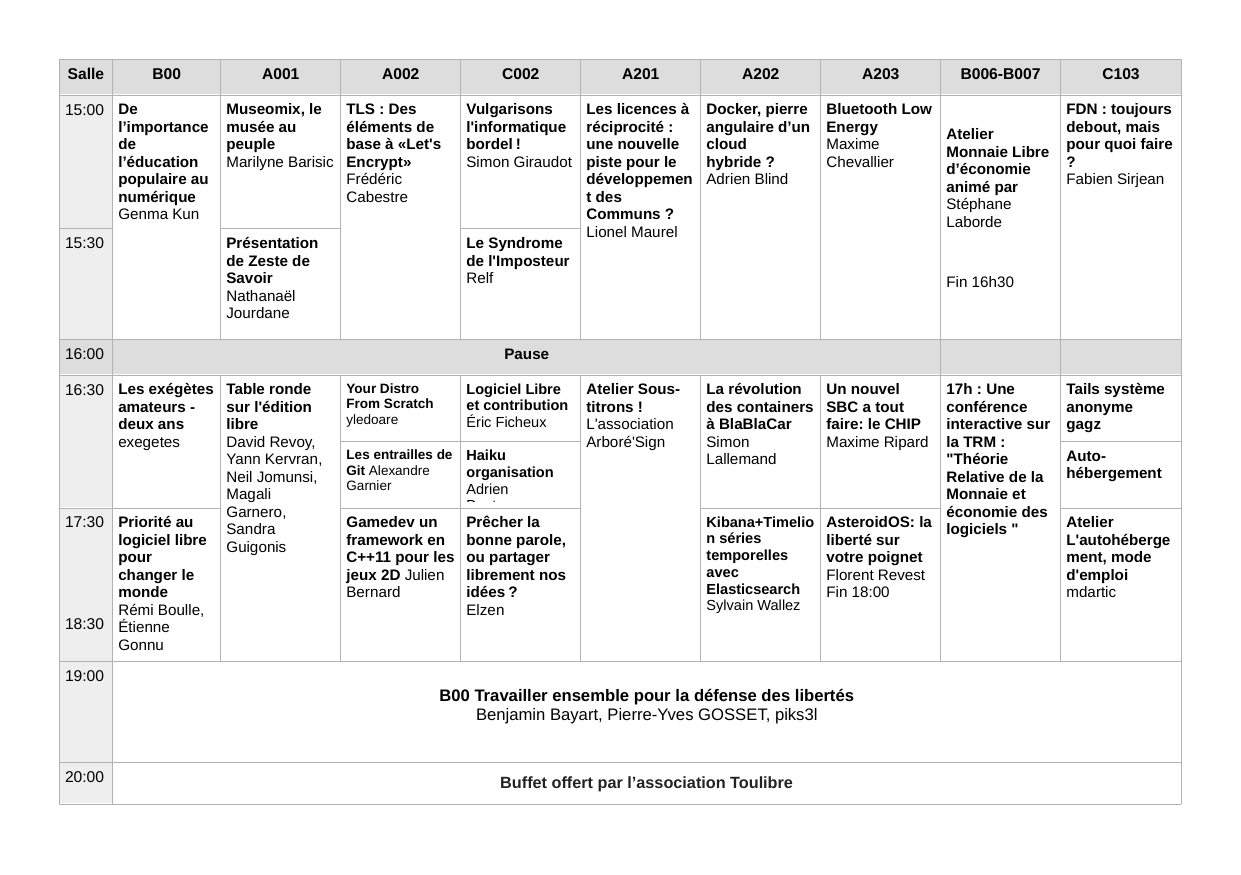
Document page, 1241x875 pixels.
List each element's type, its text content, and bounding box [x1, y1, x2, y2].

table_cell Docker, pierre angulaire d’un cloud hybride ? Adrien Blind [701, 96, 820, 339]
table_cell [1061, 340, 1181, 374]
table_cell De l’importance de l’éducation populaire au numérique Genma Kun [113, 96, 220, 339]
table_cell 15:00 [60, 96, 112, 228]
table_cell Haiku organisation Adrien Destugues [461, 442, 580, 507]
table_cell Auto-hébergement [1061, 442, 1181, 507]
table_cell TLS : Des éléments de base à «Let's Encrypt» Frédéric Cabestre [341, 96, 460, 339]
table_header C103 [1061, 60, 1181, 94]
table_cell Table ronde sur l'édition libre David Revoy, Yann Kervran, Neil Jomunsi, Magali Garnero, Sandra Guigonis [221, 376, 340, 661]
table_cell Atelier Sous-titrons ! L'association Arboré'Sign [581, 376, 700, 661]
table_cell Atelier L'autohébergement, mode d'emploi mdartic [1061, 509, 1181, 661]
table_cell B00 Travailler ensemble pour la défense des libertés Benjamin Bayart, Pierre-Yves GOSSET, piks3l [113, 662, 1181, 762]
table_cell Un nouvel SBC a tout faire: le CHIP Maxime Ripard [821, 376, 940, 507]
table_header A201 [581, 60, 700, 94]
table_header C002 [461, 60, 580, 94]
table_cell 20:00 [60, 763, 112, 803]
table_cell La révolution des containers à BlaBlaCar Simon Lallemand [701, 376, 820, 507]
table_header B006-B007 [941, 60, 1060, 94]
table_header B00 [113, 60, 220, 94]
table_cell Les exégètes amateurs - deux ans exegetes [113, 376, 220, 507]
table_cell Atelier Monnaie Libre d’économie animé par Stéphane Laborde Fin 16h30 [941, 96, 1060, 339]
table_cell [941, 340, 1060, 374]
table_cell Présentation de Zeste de Savoir Nathanaël Jourdane [221, 229, 340, 339]
table_cell FDN : toujours debout, mais pour quoi faire ? Fabien Sirjean [1061, 96, 1181, 339]
table_header A202 [701, 60, 820, 94]
table_cell AsteroidOS: la liberté sur votre poignet Florent Revest Fin 18:00 [821, 509, 940, 661]
table_cell Le Syndrome de l'Imposteur Relf [461, 229, 580, 339]
table_cell 17h : Une conférence interactive sur la TRM : "Théorie Relative de la Monnaie et économie des logiciels " [941, 376, 1060, 661]
table_cell 16:00 [60, 340, 112, 374]
table_header A001 [221, 60, 340, 94]
table_cell 19:00 [60, 662, 112, 762]
table_cell Gamedev un framework en C++11 pour les jeux 2D Julien Bernard [341, 509, 460, 661]
table_cell Les licences à réciprocité : une nouvelle piste pour le développement des Communs ? Lionel Maurel [581, 96, 700, 339]
table_header A203 [821, 60, 940, 94]
table_cell Les entrailles de Git Alexandre Garnier [341, 442, 460, 507]
table_header Salle [60, 60, 112, 94]
table_cell 15:30 [60, 229, 112, 339]
table_cell Pause [113, 340, 940, 374]
table_header A002 [341, 60, 460, 94]
table_cell Buffet offert par l’association Toulibre [113, 763, 1181, 803]
table_cell Your Distro From Scratch yledoare [341, 376, 460, 441]
table_cell 16:30 [60, 376, 112, 507]
table_cell Vulgarisons l'informatiquebordel ! Simon Giraudot [461, 96, 580, 228]
table_cell 17:30 18:30 [60, 509, 112, 661]
table_cell Priorité au logiciel libre pour changer le monde Rémi Boulle, Étienne Gonnu [113, 509, 220, 661]
table_cell Museomix, le musée au peuple Marilyne Barisic [221, 96, 340, 228]
table_cell Kibana+Timelion séries temporelles avec Elasticsearch Sylvain Wallez [701, 509, 820, 661]
table_cell Tails système anonyme gagz [1061, 376, 1181, 441]
table_cell Bluetooth Low Energy Maxime Chevallier [821, 96, 940, 339]
table_cell Logiciel Libre et contribution Éric Ficheux [461, 376, 580, 441]
table_cell Prêcher la bonne parole, ou partager librement nos idées ? Elzen [461, 509, 580, 661]
